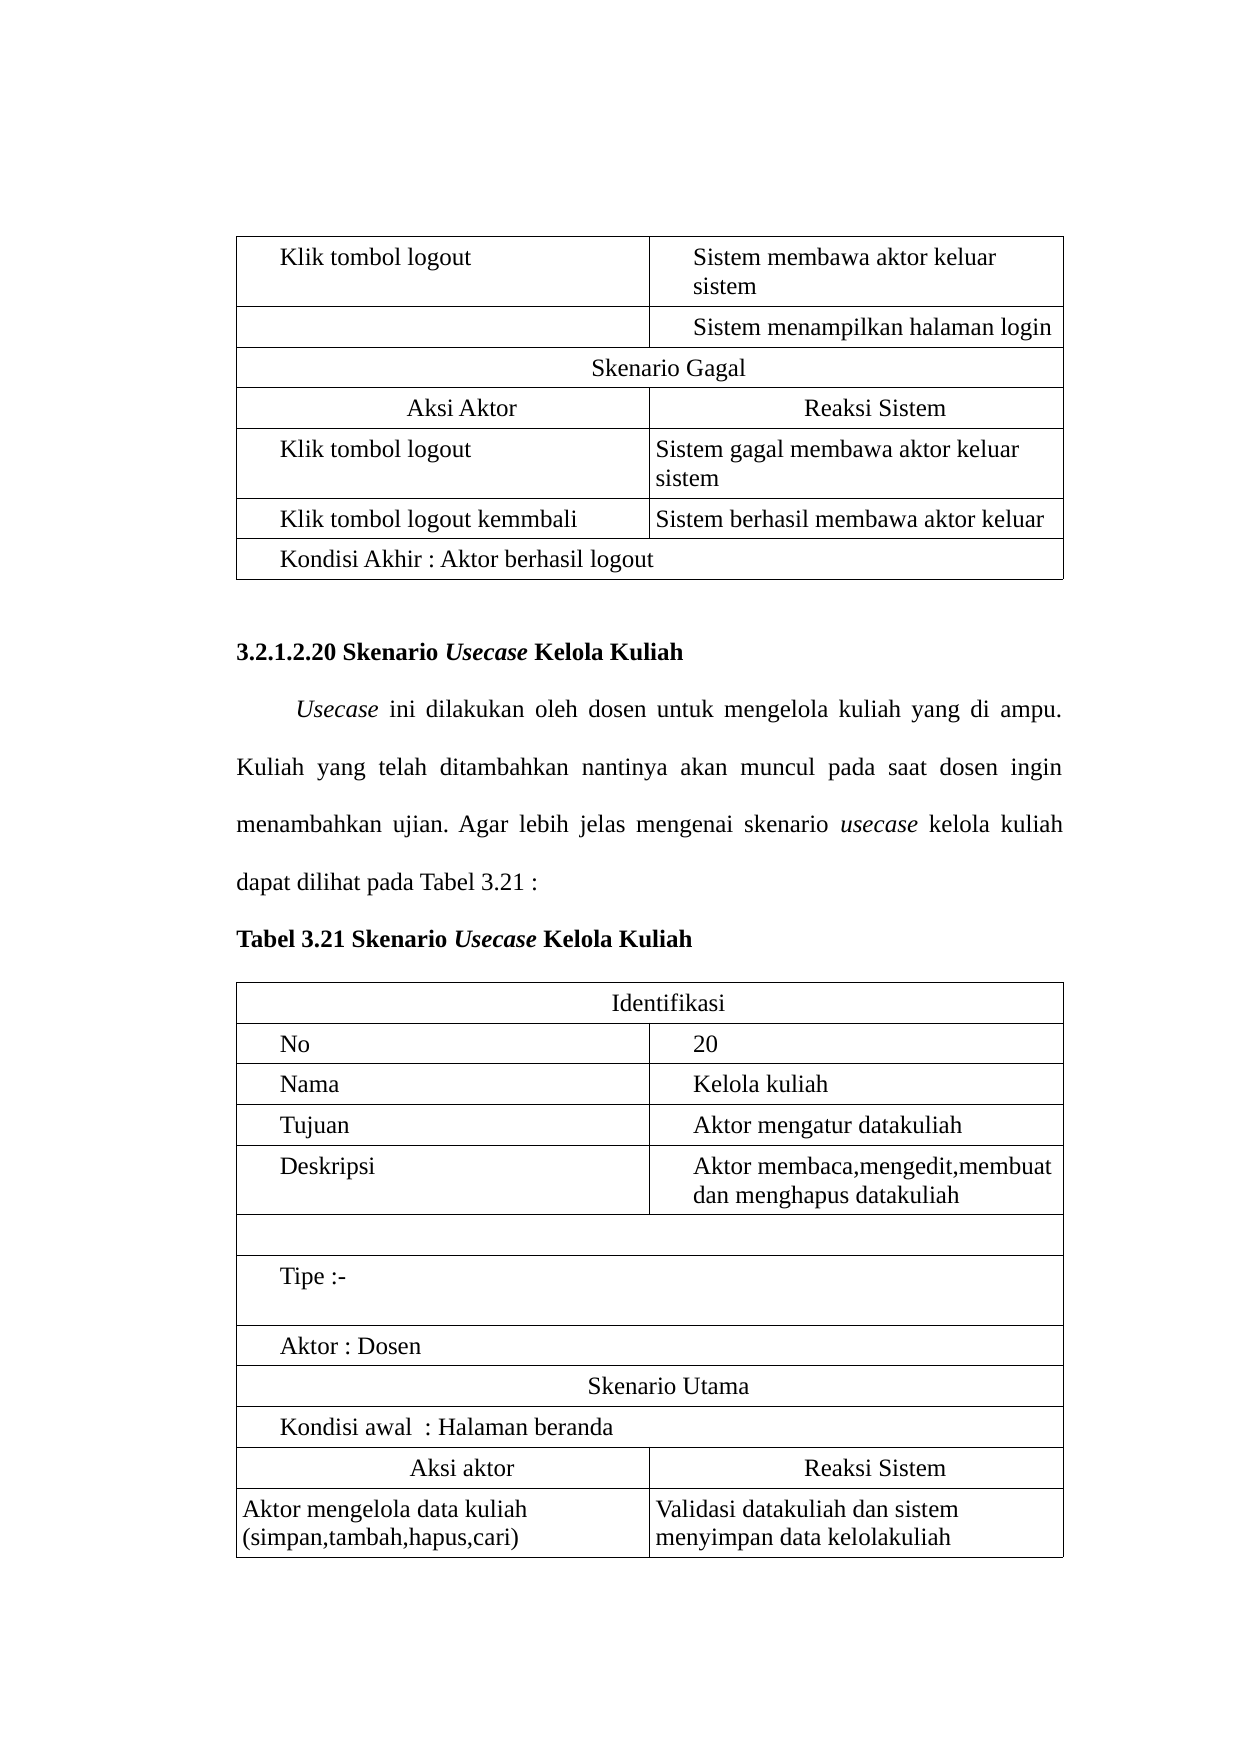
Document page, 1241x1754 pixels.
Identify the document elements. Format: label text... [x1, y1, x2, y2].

table_cell Aksi Aktor [237, 388, 649, 428]
table_cell Aktor mengatur datakuliah [650, 1105, 1063, 1145]
table_cell Aktor membaca,mengedit,membuat dan menghapus datakuliah [650, 1146, 1063, 1214]
table_cell Klik tombol logout [237, 237, 649, 306]
table_cell [237, 307, 649, 346]
text Tabel 3.21 Skenario Usecase Kelola Kuliah [236, 924, 1063, 953]
subtitle 3.2.1.2.20 Skenario Usecase Kelola Kuliah [236, 637, 1063, 666]
table_cell Nama [237, 1064, 649, 1104]
table_cell Kelola kuliah [650, 1064, 1063, 1104]
table_cell Sistem membawa aktor keluar sistem [650, 237, 1063, 306]
table_cell Tujuan [237, 1105, 649, 1145]
table_cell Validasi datakuliah dan sistem menyimpan data kelolakuliah [650, 1489, 1063, 1557]
table_header Identifikasi [237, 983, 1063, 1023]
table_cell Aktor : Dosen [237, 1326, 1063, 1365]
table_cell Aktor mengelola data kuliah (simpan,tambah,hapus,cari) [237, 1489, 649, 1557]
table_cell Skenario Gagal [237, 348, 1063, 387]
table_cell Sistem berhasil membawa aktor keluar [650, 499, 1063, 538]
table_cell Sistem menampilkan halaman login [650, 307, 1063, 346]
table_cell No [237, 1024, 649, 1063]
table_cell Deskripsi [237, 1146, 649, 1214]
table_cell Aksi aktor [237, 1448, 649, 1487]
table_cell Tipe :- [237, 1256, 1063, 1324]
table_cell Sistem gagal membawa aktor keluar sistem [650, 429, 1063, 497]
table_cell Reaksi Sistem [650, 1448, 1063, 1487]
table_cell Kondisi awal : Halaman beranda [237, 1407, 1063, 1447]
table_cell Klik tombol logout [237, 429, 649, 497]
table_cell [237, 1215, 1063, 1255]
text Usecase ini dilakukan oleh dosen untuk mengelola kuliah yang di ampu. Kuliah yang telah ditambahkan nantinya akan muncul pada saat dosen ingin menambahkan ujian. Agar lebih jelas mengenai skenario usecase kelola kuliah dapat dilihat pada Tabel 3.21 : [236, 694, 1063, 896]
table_cell Kondisi Akhir : Aktor berhasil logout [237, 539, 1063, 579]
table_cell Klik tombol logout kemmbali [237, 499, 649, 538]
table_cell Reaksi Sistem [650, 388, 1063, 428]
table_cell 20 [650, 1024, 1063, 1063]
table_cell Skenario Utama [237, 1366, 1063, 1406]
